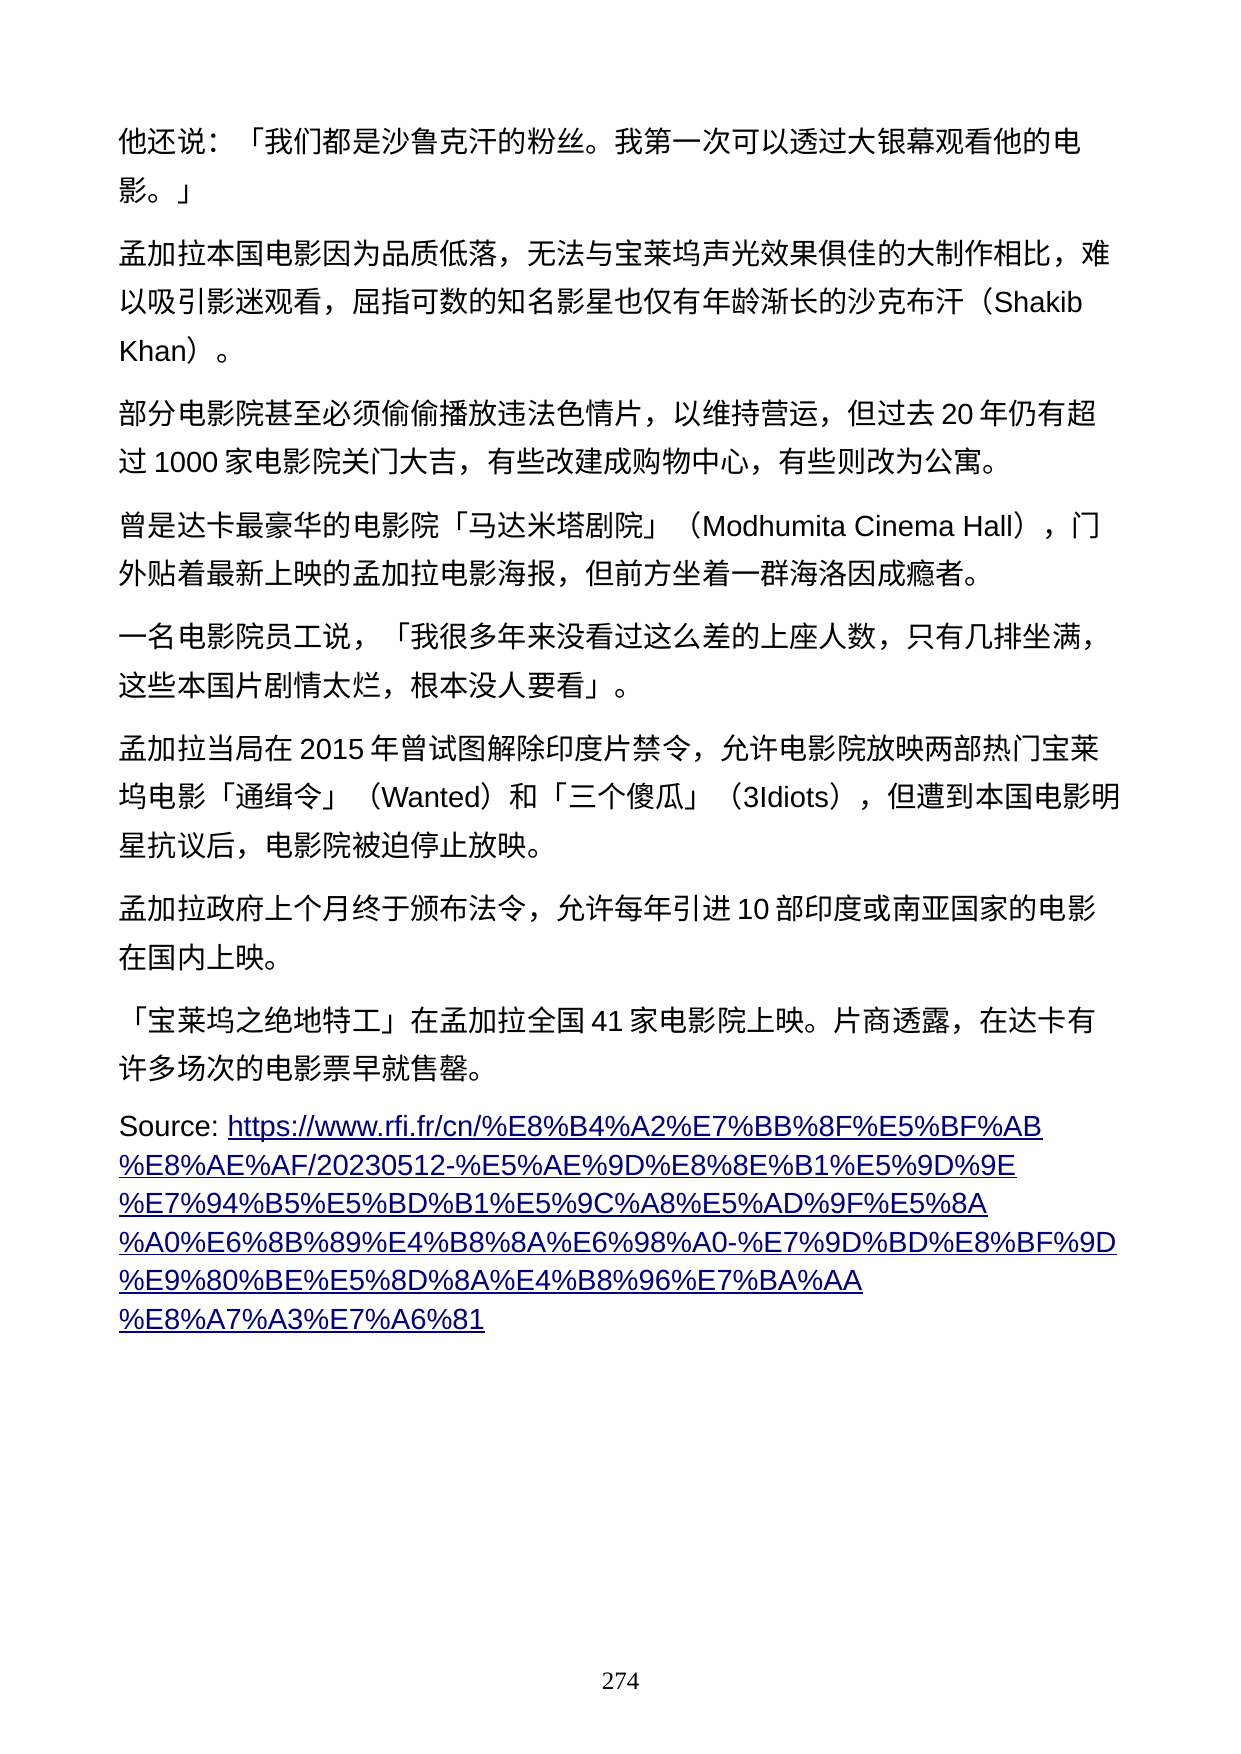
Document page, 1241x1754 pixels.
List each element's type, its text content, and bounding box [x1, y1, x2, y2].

text 「宝莱坞之绝地特工」在孟加拉全国41家电影院上映。片商透露，在达卡有许多场次的电影票早就售罄。 [118, 997, 1122, 1088]
text Source: https://www.rfi.fr/cn/%E8%B4%A2%E7%BB%8F%E5%BF%AB%E8%AE%AF/20230512-%E5%AE%9D%E8%8E%B1%E5%9D%9E%E7%94%B5%E5%BD%B1%E5%9C%A8%E5%AD%9F%E5%8A%A0%E6%8B%89%E4%B8%8A%E6%98%A0-%E7%9D%BD%E8%BF%9D%E9%80%BE%E5%8D%8A%E4%B8%96%E7%BA%AA%E8%A7%A3%E7%A6%81 [118, 1109, 1122, 1335]
text 部分电影院甚至必须偷偷播放违法色情片，以维持营运，但过去20年仍有超过1000家电影院关门大吉，有些改建成购物中心，有些则改为公寓。 [118, 390, 1122, 481]
text 曾是达卡最豪华的电影院「马达米塔剧院」（Modhumita Cinema Hall），门外贴着最新上映的孟加拉电影海报，但前方坐着一群海洛因成瘾者。 [118, 502, 1122, 593]
text 孟加拉本国电影因为品质低落，无法与宝莱坞声光效果俱佳的大制作相比，难以吸引影迷观看，屈指可数的知名影星也仅有年龄渐长的沙克布汗（Shakib Khan）。 [118, 230, 1122, 369]
text 孟加拉当局在2015年曾试图解除印度片禁令，允许电影院放映两部热门宝莱坞电影「通缉令」（Wanted）和「三个傻瓜」（3Idiots），但遭到本国电影明星抗议后，电影院被迫停止放映。 [118, 725, 1122, 865]
text 孟加拉政府上个月终于颁布法令，允许每年引进10部印度或南亚国家的电影在国内上映。 [118, 886, 1122, 976]
text 一名电影院员工说，「我很多年来没看过这么差的上座人数，只有几排坐满，这些本国片剧情太烂，根本没人要看」。 [118, 614, 1122, 704]
text 他还说：「我们都是沙鲁克汗的粉丝。我第一次可以透过大银幕观看他的电影。」 [118, 118, 1122, 209]
